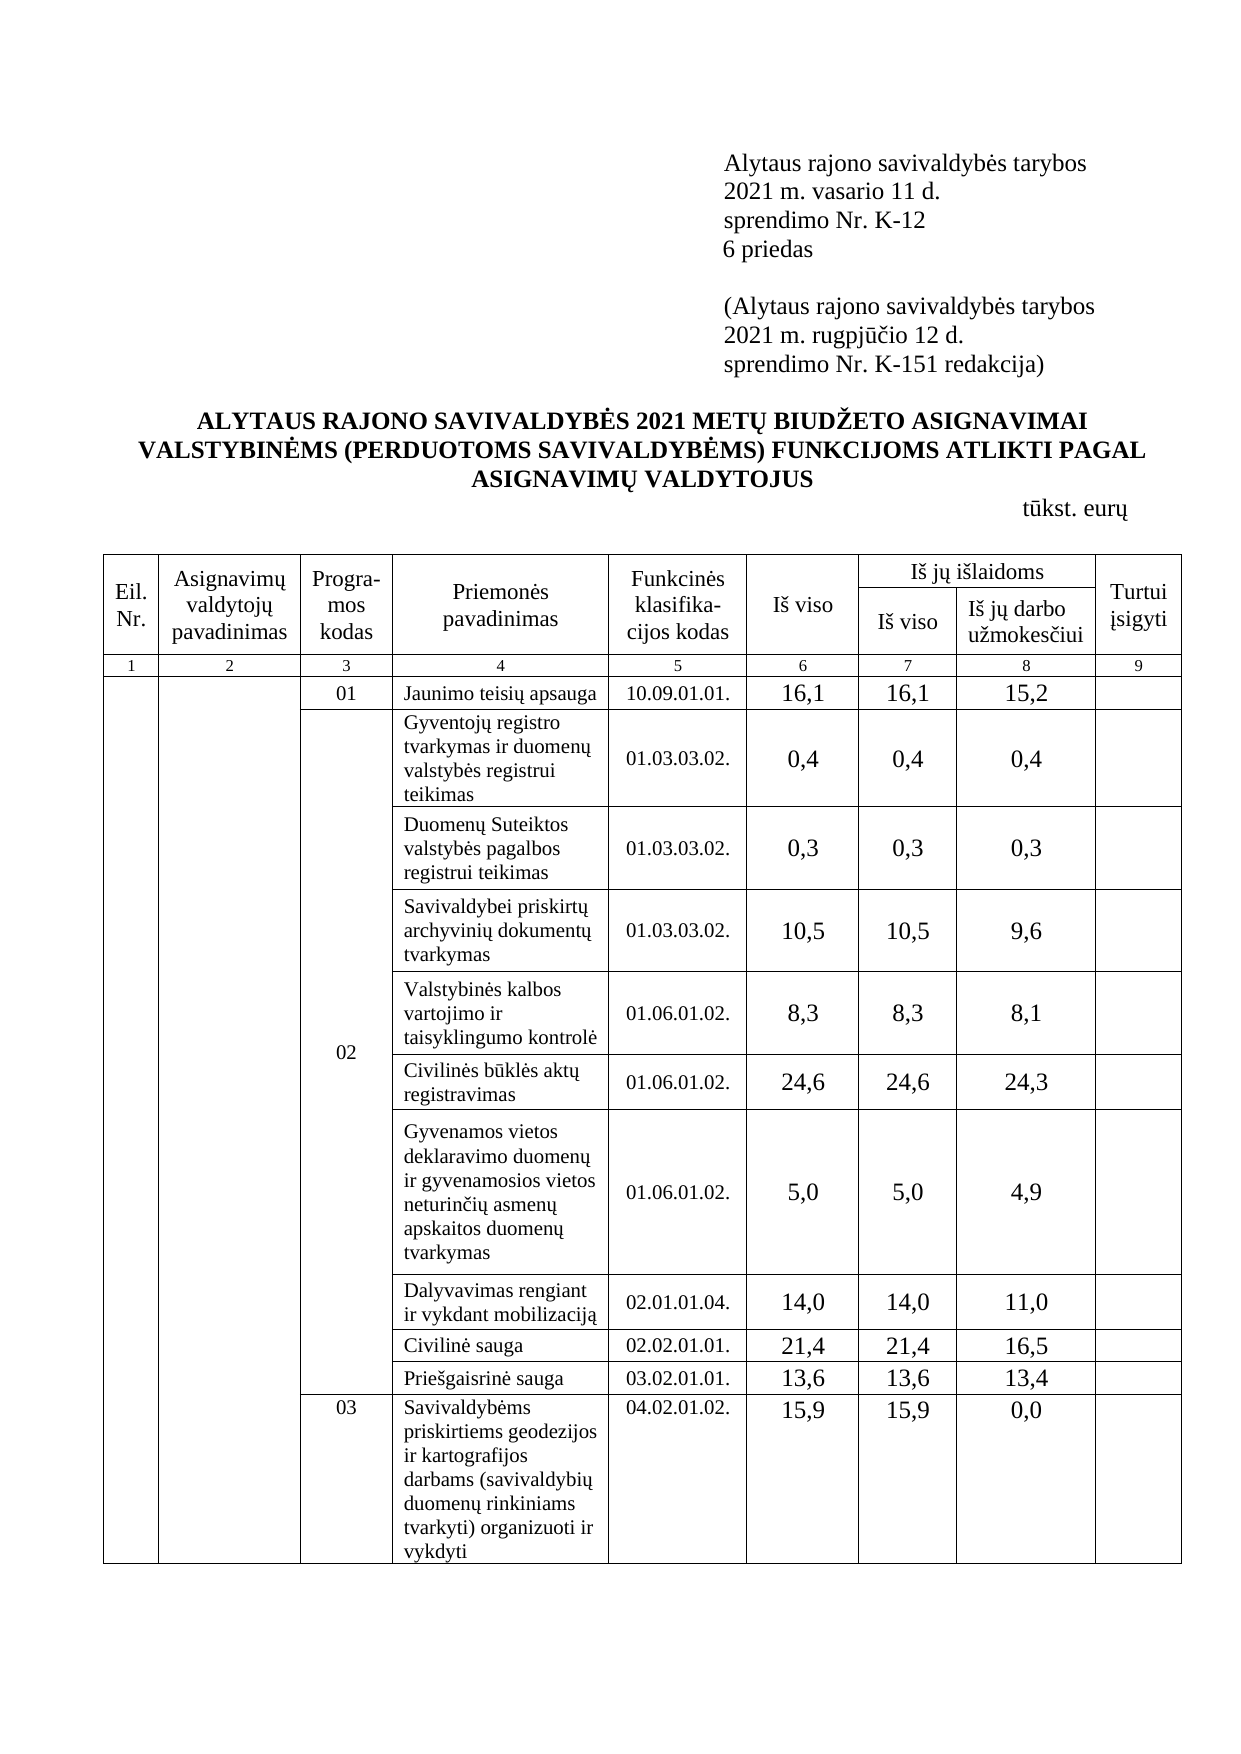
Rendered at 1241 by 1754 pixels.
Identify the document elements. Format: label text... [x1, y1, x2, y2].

table_cell Gyvenamos vietos deklaravimo duomenų ir gyvenamosios vietos neturinčių asmenų apskaitos duomenų tvarkymas [393, 1110, 608, 1274]
table_cell [1096, 890, 1181, 971]
table_cell 01.06.01.02. [609, 972, 746, 1054]
table_cell Priešgaisrinė sauga [393, 1362, 608, 1394]
table_cell Valstybinės kalbos vartojimo ir taisyklingumo kontrolė [393, 972, 608, 1054]
table_cell 9 [1096, 655, 1181, 676]
table_cell Iš jų išlaidoms [859, 555, 1095, 587]
table_cell Duomenų Suteiktos valstybės pagalbos registrui teikimas [393, 807, 608, 889]
table_cell Gyventojų registro tvarkymas ir duomenų valstybės registrui teikimas [393, 710, 608, 806]
table_cell [218, 521, 300, 554]
table_cell 01.03.03.02. [609, 710, 746, 806]
table_cell [1096, 1362, 1181, 1394]
table_cell 01.03.03.02. [609, 890, 746, 971]
table_cell 5,0 [747, 1110, 858, 1274]
table_cell 01 [301, 677, 392, 709]
table_cell 01.03.03.02. [609, 807, 746, 889]
table_cell 21,4 [859, 1330, 956, 1361]
table_cell [104, 521, 218, 554]
table_cell 0,4 [859, 710, 956, 806]
table_cell 02.02.01.01. [609, 1330, 746, 1361]
table_cell 15,2 [957, 677, 1095, 709]
table_cell Asignavimų valdytojų pavadinimas [159, 555, 300, 654]
table_cell 15,9 [747, 1395, 858, 1563]
table_cell 10,5 [859, 890, 956, 971]
table_cell [1096, 1110, 1181, 1274]
table_cell 13,6 [747, 1362, 858, 1394]
table_cell 10.09.01.01. [609, 677, 746, 709]
table_cell [957, 521, 1096, 554]
table_cell 9,6 [957, 890, 1095, 971]
table_cell 5,0 [859, 1110, 956, 1274]
text 2021 m. vasario 11 d. [103, 176, 1181, 205]
table_cell 0,4 [957, 710, 1095, 806]
table_cell Priemonės pavadinimas [393, 555, 608, 654]
table_cell 16,5 [957, 1330, 1095, 1361]
table_cell [1096, 710, 1181, 806]
table_cell Savivaldybėms priskirtiems geodezijos ir kartografijos darbams (savivaldybių duomenų rinkiniams tvarkyti) organizuoti ir vykdyti [393, 1395, 608, 1563]
table_cell Iš viso [859, 588, 956, 654]
table_cell 21,4 [747, 1330, 858, 1361]
table_cell 6 [747, 655, 858, 676]
table_cell 14,0 [747, 1275, 858, 1329]
table_cell Funkcinės klasifika-cijos kodas [609, 555, 746, 654]
table_cell Progra-mos kodas [301, 555, 392, 654]
table_cell 11,0 [957, 1275, 1095, 1329]
table_cell Turtui įsigyti [1096, 555, 1181, 654]
table_header ALYTAUS RAJONO SAVIVALDYBĖS 2021 METŲ BIUDŽETO ASIGNAVIMAI VALSTYBINĖMS (PERDUOTOMS SAVIVALDYBĖMS) FUNKCIJOMS ATLIKTI PAGAL ASIGNAVIMŲ VALDYTOJUS tūkst. eurų [104, 406, 1181, 521]
table_cell Dalyvavimas rengiant ir vykdant mobilizaciją [393, 1275, 608, 1329]
table_cell Iš viso [747, 555, 858, 654]
text Alytaus rajono savivaldybės tarybos [103, 148, 1181, 176]
table_cell [1096, 677, 1181, 709]
table_cell 3 [301, 655, 392, 676]
table_cell 8,3 [747, 972, 858, 1054]
table_cell [609, 521, 747, 554]
table_cell 16,1 [859, 677, 956, 709]
table_cell Iš jų darbo užmokesčiui [957, 588, 1095, 654]
text 6 priedas [722, 234, 1181, 263]
table_cell Savivaldybei priskirtų archyvinių dokumentų tvarkymas [393, 890, 608, 971]
table_cell Eil. Nr. [104, 555, 158, 654]
table_cell [392, 521, 609, 554]
table_cell 13,4 [957, 1362, 1095, 1394]
table_cell [747, 521, 859, 554]
table_cell 24,6 [747, 1055, 858, 1109]
table_cell 0,4 [747, 710, 858, 806]
table_cell [1096, 1055, 1181, 1109]
table_cell [859, 521, 957, 554]
table_cell 8,1 [957, 972, 1095, 1054]
table_cell 04.02.01.02. [609, 1395, 746, 1563]
table_cell [1096, 1330, 1181, 1361]
text (Alytaus rajono savivaldybės tarybos [103, 291, 1181, 320]
table_cell 0,0 [957, 1395, 1095, 1563]
table_cell 15,9 [859, 1395, 956, 1563]
table_cell 0,3 [957, 807, 1095, 889]
table_cell 2 [159, 655, 300, 676]
table_cell 0,3 [859, 807, 956, 889]
table_cell 7 [859, 655, 956, 676]
table_cell 02 [301, 710, 392, 1394]
table_cell Jaunimo teisių apsauga [393, 677, 608, 709]
table_cell 01.06.01.02. [609, 1110, 746, 1274]
table_cell 4 [393, 655, 608, 676]
table_cell 5 [609, 655, 746, 676]
table_cell [159, 677, 300, 1563]
text 2021 m. rugpjūčio 12 d. [103, 320, 1181, 349]
table_cell Civilinės būklės aktų registravimas [393, 1055, 608, 1109]
table_cell 16,1 [747, 677, 858, 709]
table_cell [300, 521, 392, 554]
table_cell 02.01.01.04. [609, 1275, 746, 1329]
table_cell [1096, 521, 1181, 554]
table_cell [1096, 807, 1181, 889]
table_cell [1096, 1395, 1181, 1563]
table_cell 03.02.01.01. [609, 1362, 746, 1394]
table_cell 0,3 [747, 807, 858, 889]
table_cell 4,9 [957, 1110, 1095, 1274]
table_cell [1096, 1275, 1181, 1329]
table_cell 10,5 [747, 890, 858, 971]
table_cell 14,0 [859, 1275, 956, 1329]
table_cell 13,6 [859, 1362, 956, 1394]
text sprendimo Nr. K-12 [103, 205, 1181, 234]
table_cell Civilinė sauga [393, 1330, 608, 1361]
table_cell [1096, 972, 1181, 1054]
table_cell [104, 677, 158, 1563]
table_cell 01.06.01.02. [609, 1055, 746, 1109]
table_cell 8 [957, 655, 1095, 676]
table_cell 8,3 [859, 972, 956, 1054]
table_cell 1 [104, 655, 158, 676]
table_cell 03 [301, 1395, 392, 1563]
table_cell 24,6 [859, 1055, 956, 1109]
table_cell 24,3 [957, 1055, 1095, 1109]
text sprendimo Nr. K-151 redakcija) [103, 349, 1181, 378]
